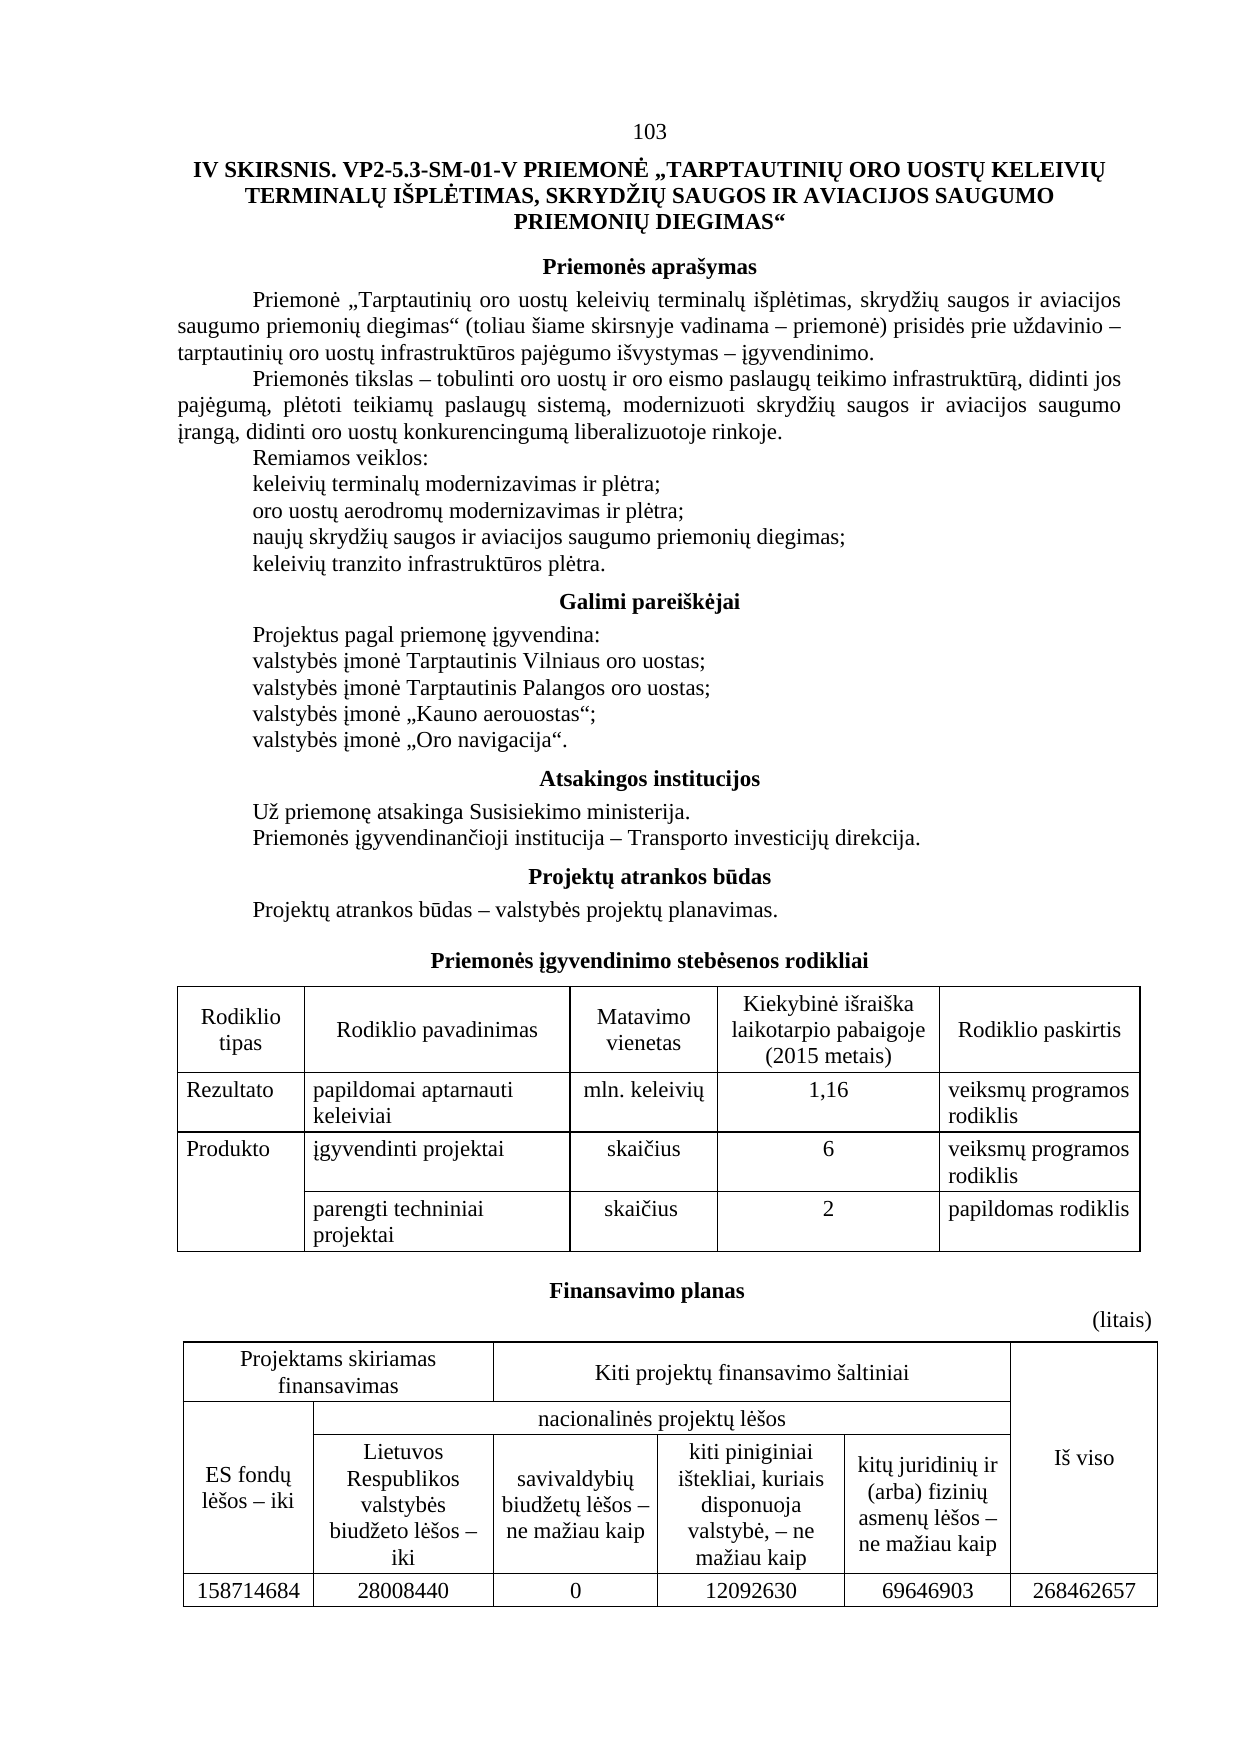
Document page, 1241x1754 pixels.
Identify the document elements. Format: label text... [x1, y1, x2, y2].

text Projektų atrankos būdas [177, 863, 1122, 889]
table_cell Projektams skiriamas finansavimas [184, 1343, 493, 1401]
table_cell 6 [718, 1133, 939, 1191]
table_header [313, 1303, 493, 1341]
text Projektus pagal priemonę įgyvendina: [177, 621, 1122, 647]
text oro uostų aerodromų modernizavimas ir plėtra; [177, 497, 1122, 523]
table_cell Produkto [178, 1133, 304, 1251]
table_header Rodiklio pavadinimas [305, 987, 569, 1072]
table_cell 1,16 [718, 1073, 939, 1131]
table_cell papildomas rodiklis [940, 1192, 1139, 1251]
table_cell 268462657 [1011, 1574, 1157, 1606]
text keleivių terminalų modernizavimas ir plėtra; [177, 471, 1122, 497]
table_cell papildomai aptarnauti keleiviai [305, 1073, 569, 1131]
table_cell skaičius [571, 1192, 717, 1251]
table_cell Rezultato [178, 1073, 304, 1131]
table_cell 28008440 [314, 1574, 493, 1606]
table_cell 12092630 [658, 1574, 844, 1606]
text Priemonė „Tarptautinių oro uostų keleivių terminalų išplėtimas, skrydžių saugos ir aviacijos saugumo priemonių diegimas“ (toliau šiame skirsnyje vadinama – priemonė) prisidės prie uždavinio – tarptautinių oro uostų infrastruktūros pajėgumo išvystymas – įgyvendinimo. [177, 286, 1122, 365]
text Atsakingos institucijos [177, 765, 1122, 792]
table_cell 69646903 [845, 1574, 1010, 1606]
table_header Matavimo vienetas [571, 987, 717, 1072]
table_header Rodiklio paskirtis [940, 987, 1139, 1072]
table_cell veiksmų programos rodiklis [940, 1133, 1139, 1191]
subtitle IV SKIRSNIS. VP2-5.3-SM-01-V priemonė „tarptautinių oro uostų keleivių terminalų išplėtimas, skrydžių saugos ir aviacijos saugumo priemonių diegimas“ [177, 156, 1122, 235]
table_cell skaičius [571, 1133, 717, 1191]
table_header [844, 1303, 1011, 1341]
table_cell ES fondų lėšos – iki [184, 1402, 313, 1573]
text Priemonės įgyvendinančioji institucija – Transporto investicijų direkcija. [177, 824, 1122, 851]
text valstybės įmonė Tarptautinis Palangos oro uostas; [177, 674, 1122, 700]
table_cell savivaldybių biudžetų lėšos – ne mažiau kaip [494, 1435, 657, 1573]
text Priemonės tikslas – tobulinti oro uostų ir oro eismo paslaugų teikimo infrastruktūrą, didinti jos pajėgumą, plėtoti teikiamų paslaugų sistemą, modernizuoti skrydžių saugos ir aviacijos saugumo įrangą, didinti oro uostų konkurencingumą liberalizuotoje rinkoje. [177, 365, 1122, 444]
table_header (litais) [1011, 1303, 1158, 1341]
text Priemonės aprašymas [177, 253, 1122, 280]
table_cell nacionalinės projektų lėšos [314, 1402, 1010, 1434]
text Projektų atrankos būdas – valstybės projektų planavimas. [177, 896, 1122, 922]
table_cell mln. keleivių [571, 1073, 717, 1131]
table_header [658, 1303, 844, 1341]
text valstybės įmonė „Oro navigacija“. [177, 726, 1122, 753]
table_cell Lietuvos Respublikos valstybės biudžeto lėšos – iki [314, 1435, 493, 1573]
table_cell kiti piniginiai ištekliai, kuriais disponuoja valstybė, – ne mažiau kaip [658, 1435, 844, 1573]
table_header [493, 1303, 658, 1341]
table_cell 158714684 [184, 1574, 313, 1606]
table_cell Iš viso [1011, 1343, 1157, 1573]
table_cell Kiti projektų finansavimo šaltiniai [494, 1343, 1010, 1401]
table_cell 0 [494, 1574, 657, 1606]
text Remiamos veiklos: [177, 444, 1122, 471]
table_header Rodiklio tipas [178, 987, 304, 1072]
text Už priemonę atsakinga Susisiekimo ministerija. [177, 798, 1122, 824]
table_cell kitų juridinių ir (arba) fizinių asmenų lėšos – ne mažiau kaip [845, 1435, 1010, 1573]
table_header [183, 1303, 313, 1341]
table_header Kiekybinė išraiška laikotarpio pabaigoje (2015 metais) [718, 987, 939, 1072]
text Galimi pareiškėjai [177, 588, 1122, 615]
text keleivių tranzito infrastruktūros plėtra. [177, 549, 1122, 576]
table_cell veiksmų programos rodiklis [940, 1073, 1139, 1131]
text valstybės įmonė „Kauno aerouostas“; [177, 700, 1122, 726]
table_cell parengti techniniai projektai [305, 1192, 569, 1251]
text Priemonės įgyvendinimo stebėsenos rodikliai [177, 947, 1122, 973]
text Finansavimo planas [177, 1277, 1122, 1303]
text naujų skrydžių saugos ir aviacijos saugumo priemonių diegimas; [177, 523, 1122, 549]
table_cell įgyvendinti projektai [305, 1133, 569, 1191]
table_cell 2 [718, 1192, 939, 1251]
text valstybės įmonė Tarptautinis Vilniaus oro uostas; [177, 647, 1122, 674]
